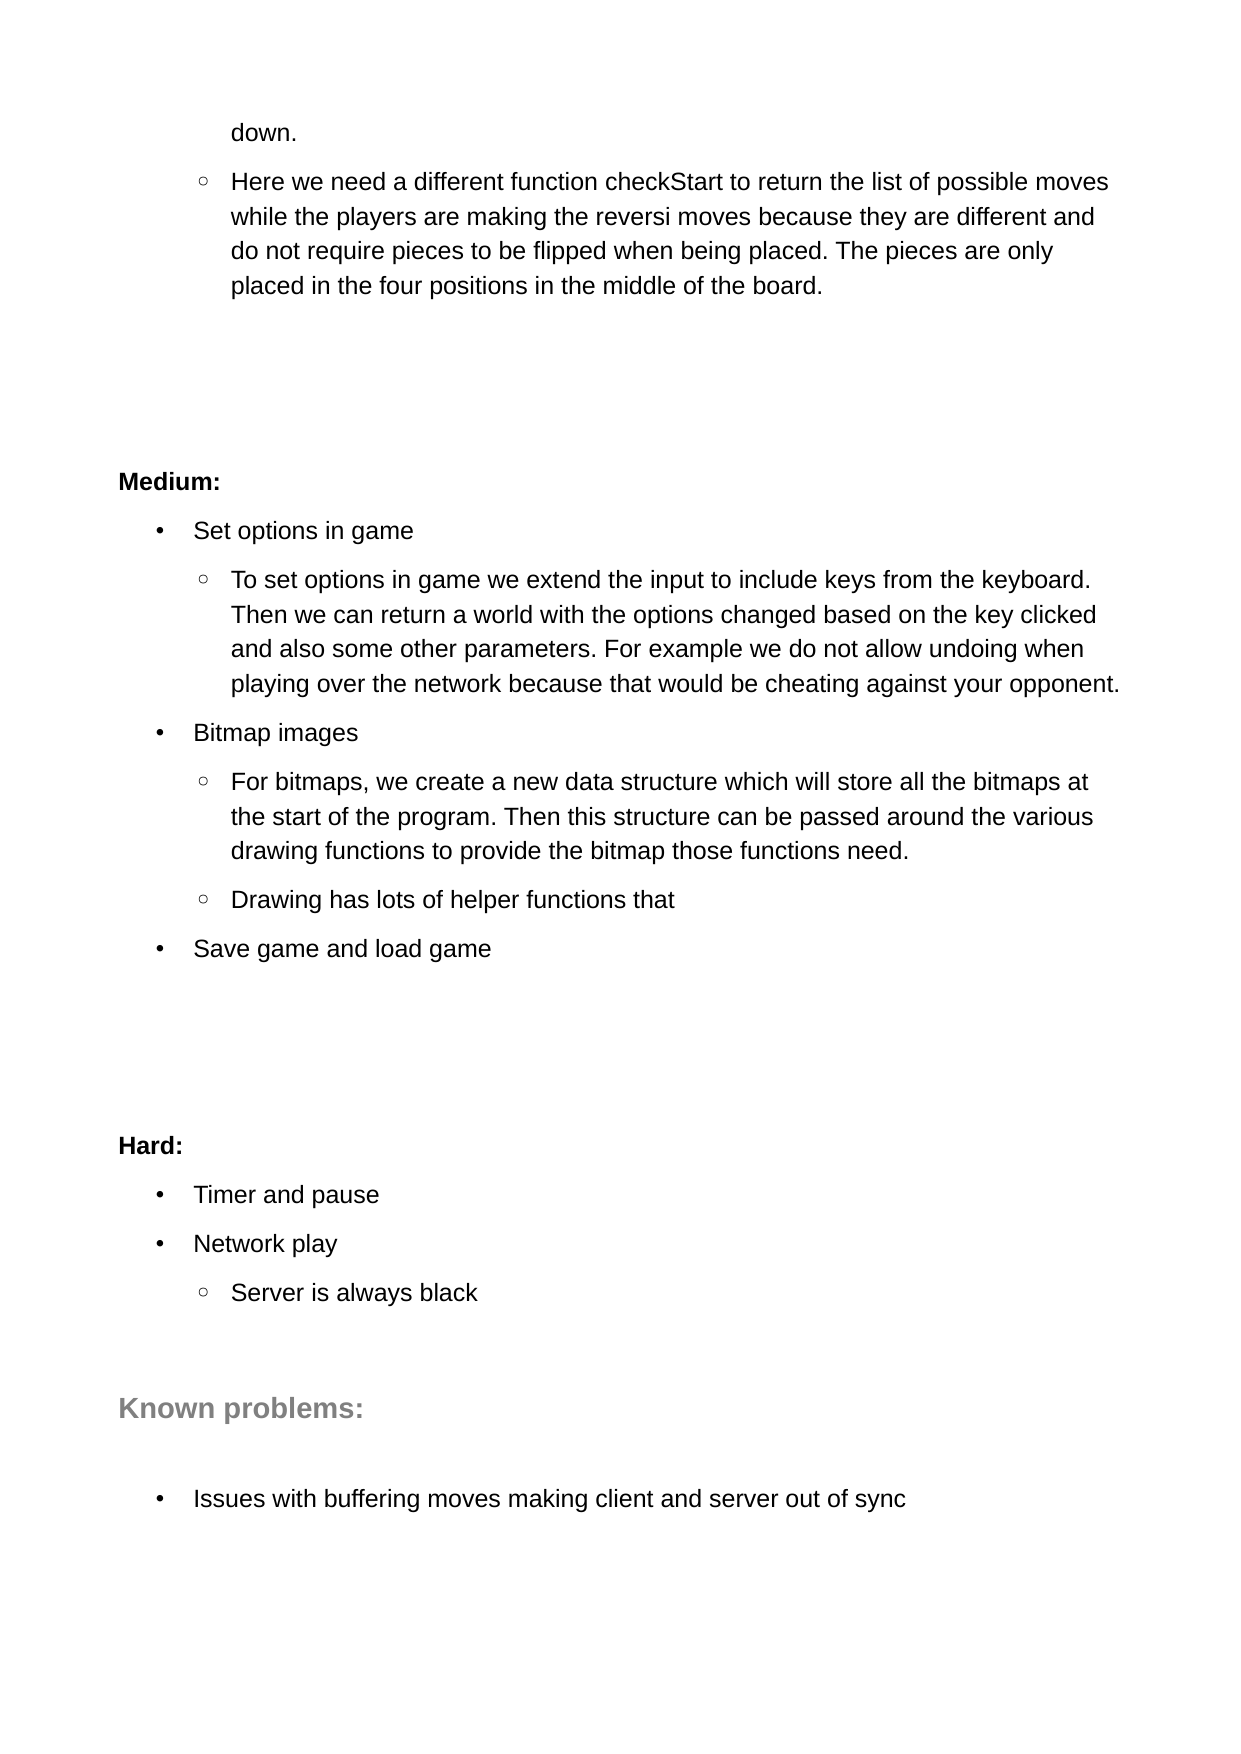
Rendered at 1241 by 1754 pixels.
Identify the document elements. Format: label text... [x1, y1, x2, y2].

text Hard: [118, 1131, 1122, 1159]
list down. [193, 118, 1122, 147]
text Medium: [118, 467, 1122, 496]
list Server is always black [193, 1278, 1122, 1307]
list Timer and pause [156, 1180, 1122, 1208]
list Here we need a different function checkStart to return the list of possible moves while the players are making the reversi moves because they are different and do not require pieces to be flipped when being placed. The pieces are only placed in the four positions in the middle of the board. [193, 167, 1122, 299]
list For bitmaps, we create a new data structure which will store all the bitmaps at the start of the program. Then this structure can be passed around the various drawing functions to provide the bitmap those functions need. [193, 767, 1122, 865]
list Drawing has lots of helper functions that [193, 885, 1122, 914]
list Set options in game [156, 516, 1122, 545]
list Network play [156, 1229, 1122, 1258]
list Issues with buffering moves making client and server out of sync [156, 1484, 1122, 1513]
list To set options in game we extend the input to include keys from the keyboard. Then we can return a world with the options changed based on the key clicked and also some other parameters. For example we do not allow undoing when playing over the network because that would be cheating against your opponent. [193, 565, 1122, 697]
subtitle Known problems: [118, 1391, 1122, 1424]
list Bitmap images [156, 718, 1122, 747]
list Save game and load game [156, 934, 1122, 963]
